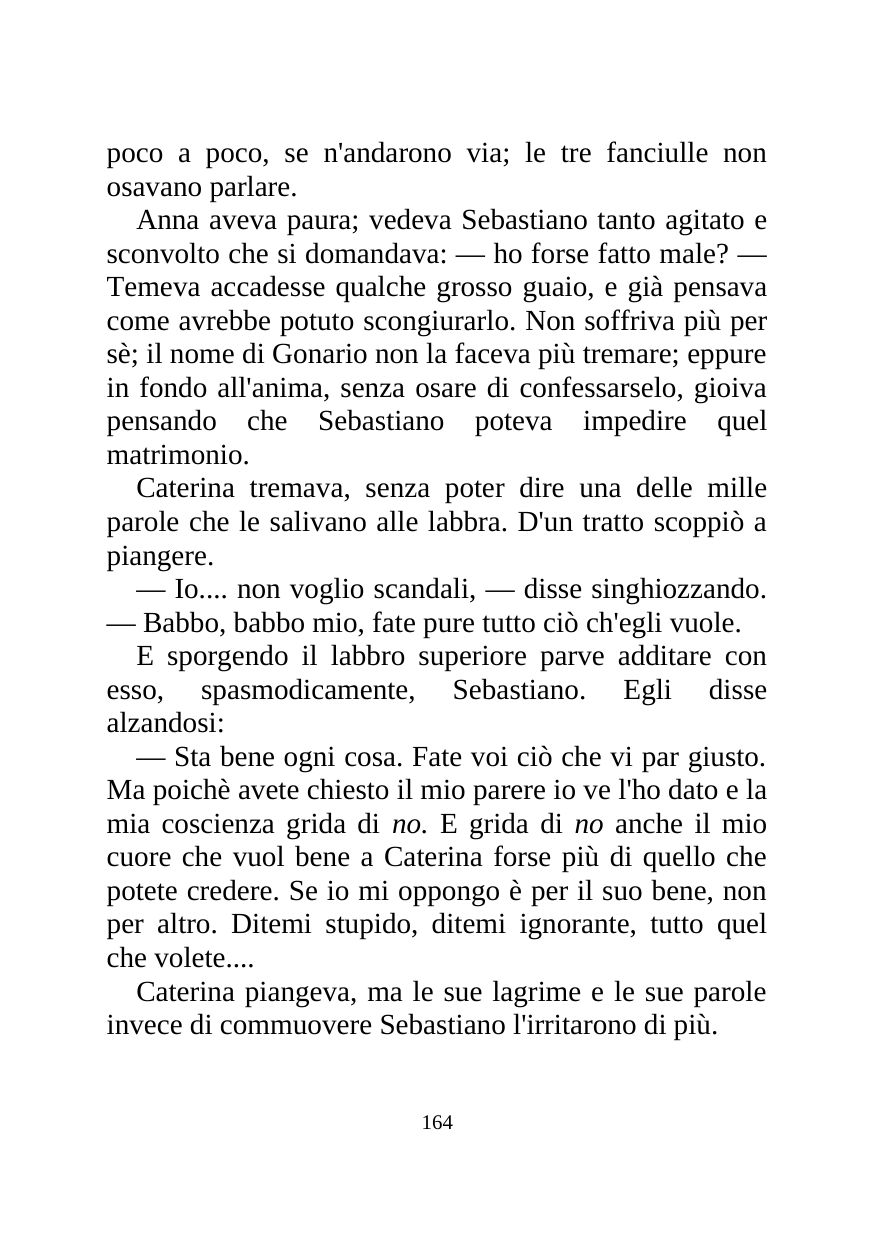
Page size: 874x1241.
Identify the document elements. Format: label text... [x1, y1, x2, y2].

text — Io.... non voglio scandali, — disse singhiozzando. — Babbo, babbo mio, fate pure tutto ciò ch'egli vuole. [106, 571, 768, 638]
text E sporgendo il labbro superiore parve additare con esso, spasmodicamente, Sebastiano. Egli disse alzandosi: [106, 638, 768, 739]
text Anna aveva paura; vedeva Sebastiano tanto agitato e sconvolto che si domandava: — ho forse fatto male? — Temeva accadesse qualche grosso guaio, e già pensava come avrebbe potuto scongiurarlo. Non soffriva più per sè; il nome di Gonario non la faceva più tremare; eppure in fondo all'anima, senza osare di confessarselo, gioiva pensando che Sebastiano poteva impedire quel matrimonio. [106, 202, 768, 471]
text poco a poco, se n'andarono via; le tre fanciulle non osavano parlare. [106, 135, 768, 202]
text Caterina piangeva, ma le sue lagrime e le sue parole invece di commuovere Sebastiano l'irritarono di più. [106, 974, 768, 1041]
text — Sta bene ogni cosa. Fate voi ciò che vi par giusto. Ma poichè avete chiesto il mio parere io ve l'ho dato e la mia coscienza grida di no. E grida di no anche il mio cuore che vuol bene a Caterina forse più di quello che potete credere. Se io mi oppongo è per il suo bene, non per altro. Ditemi stupido, ditemi ignorante, tutto quel che volete.... [106, 739, 768, 974]
text Caterina tremava, senza poter dire una delle mille parole che le salivano alle labbra. D'un tratto scoppiò a piangere. [106, 471, 768, 571]
